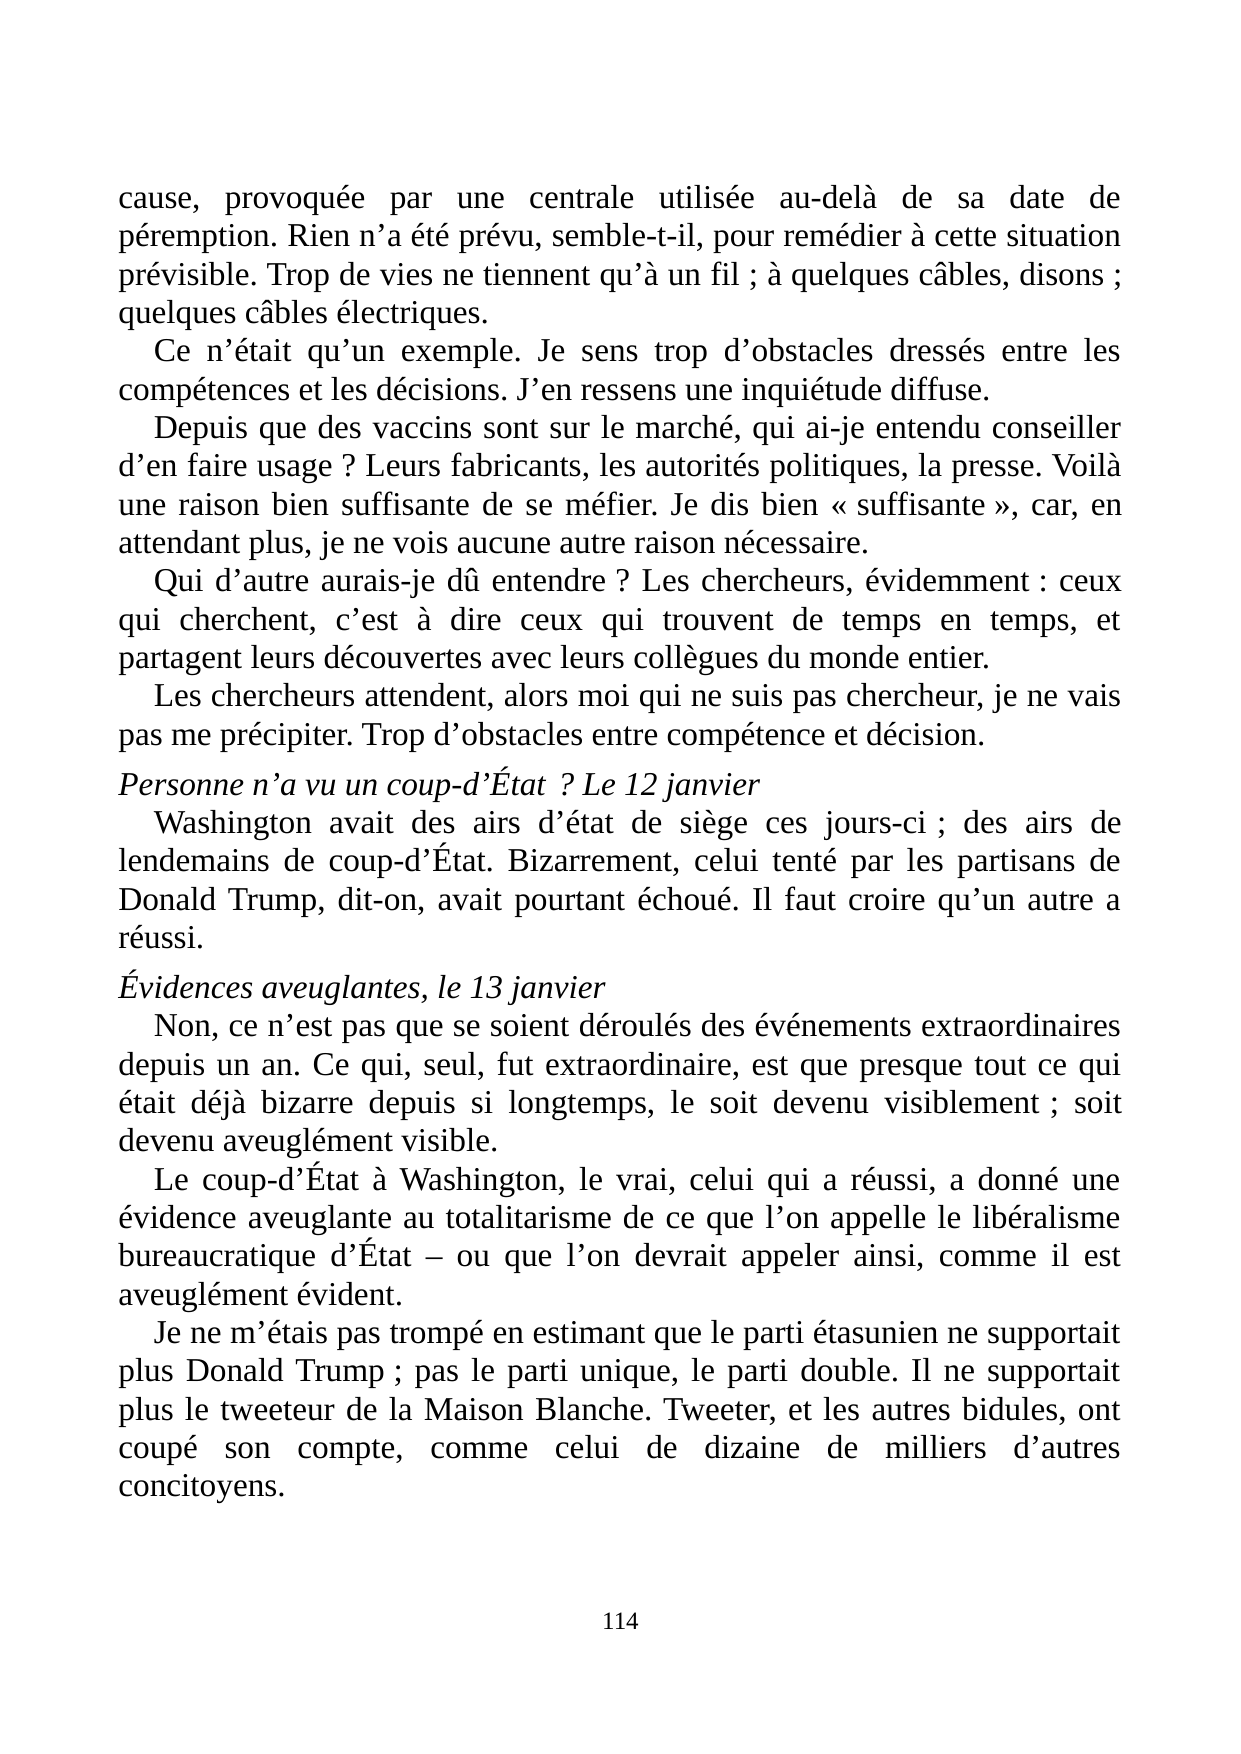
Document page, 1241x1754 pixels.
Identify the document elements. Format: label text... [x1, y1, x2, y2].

text Ce n’était qu’un exemple. Je sens trop d’obstacles dressés entre les compétences et les décisions. J’en ressens une inquiétude diffuse. [118, 330, 1122, 407]
subtitle Évidences aveuglantes, le 13 janvier [118, 967, 1122, 1006]
subtitle Personne n’a vu un coup-d’État ? Le 12 janvier [118, 764, 1122, 802]
text cause, provoquée par une centrale utilisée au-delà de sa date de péremption. Rien n’a été prévu, semble-t-il, pour remédier à cette situation prévisible. Trop de vies ne tiennent qu’à un fil ; à quelques câbles, disons ; quelques câbles électriques. [118, 177, 1122, 330]
text Les chercheurs attendent, alors moi qui ne suis pas chercheur, je ne vais pas me précipiter. Trop d’obstacles entre compétence et décision. [118, 675, 1122, 752]
text Depuis que des vaccins sont sur le marché, qui ai-je entendu conseiller d’en faire usage ? Leurs fabricants, les autorités politiques, la presse. Voilà une raison bien suffisante de se méfier. Je dis bien « suffisante », car, en attendant plus, je ne vois aucune autre raison nécessaire. [118, 407, 1122, 560]
text Je ne m’étais pas trompé en estimant que le parti étasunien ne supportait plus Donald Trump ; pas le parti unique, le parti double. Il ne supportait plus le tweeteur de la Maison Blanche. Tweeter, et les autres bidules, ont coupé son compte, comme celui de dizaine de milliers d’autres concitoyens. [118, 1312, 1122, 1504]
text Le coup-d’État à Washington, le vrai, celui qui a réussi, a donné une évidence aveuglante au totalitarisme de ce que l’on appelle le libéralisme bureaucratique d’État – ou que l’on devrait appeler ainsi, comme il est aveuglément évident. [118, 1159, 1122, 1312]
text Non, ce n’est pas que se soient déroulés des événements extraordinaires depuis un an. Ce qui, seul, fut extraordinaire, est que presque tout ce qui était déjà bizarre depuis si longtemps, le soit devenu visiblement ; soit devenu aveuglément visible. [118, 1006, 1122, 1159]
text Washington avait des airs d’état de siège ces jours-ci ; des airs de lendemains de coup-d’État. Bizarrement, celui tenté par les partisans de Donald Trump, dit-on, avait pourtant échoué. Il faut croire qu’un autre a réussi. [118, 802, 1122, 956]
text Qui d’autre aurais-je dû entendre ? Les chercheurs, évidemment : ceux qui cherchent, c’est à dire ceux qui trouvent de temps en temps, et partagent leurs découvertes avec leurs collègues du monde entier. [118, 560, 1122, 675]
